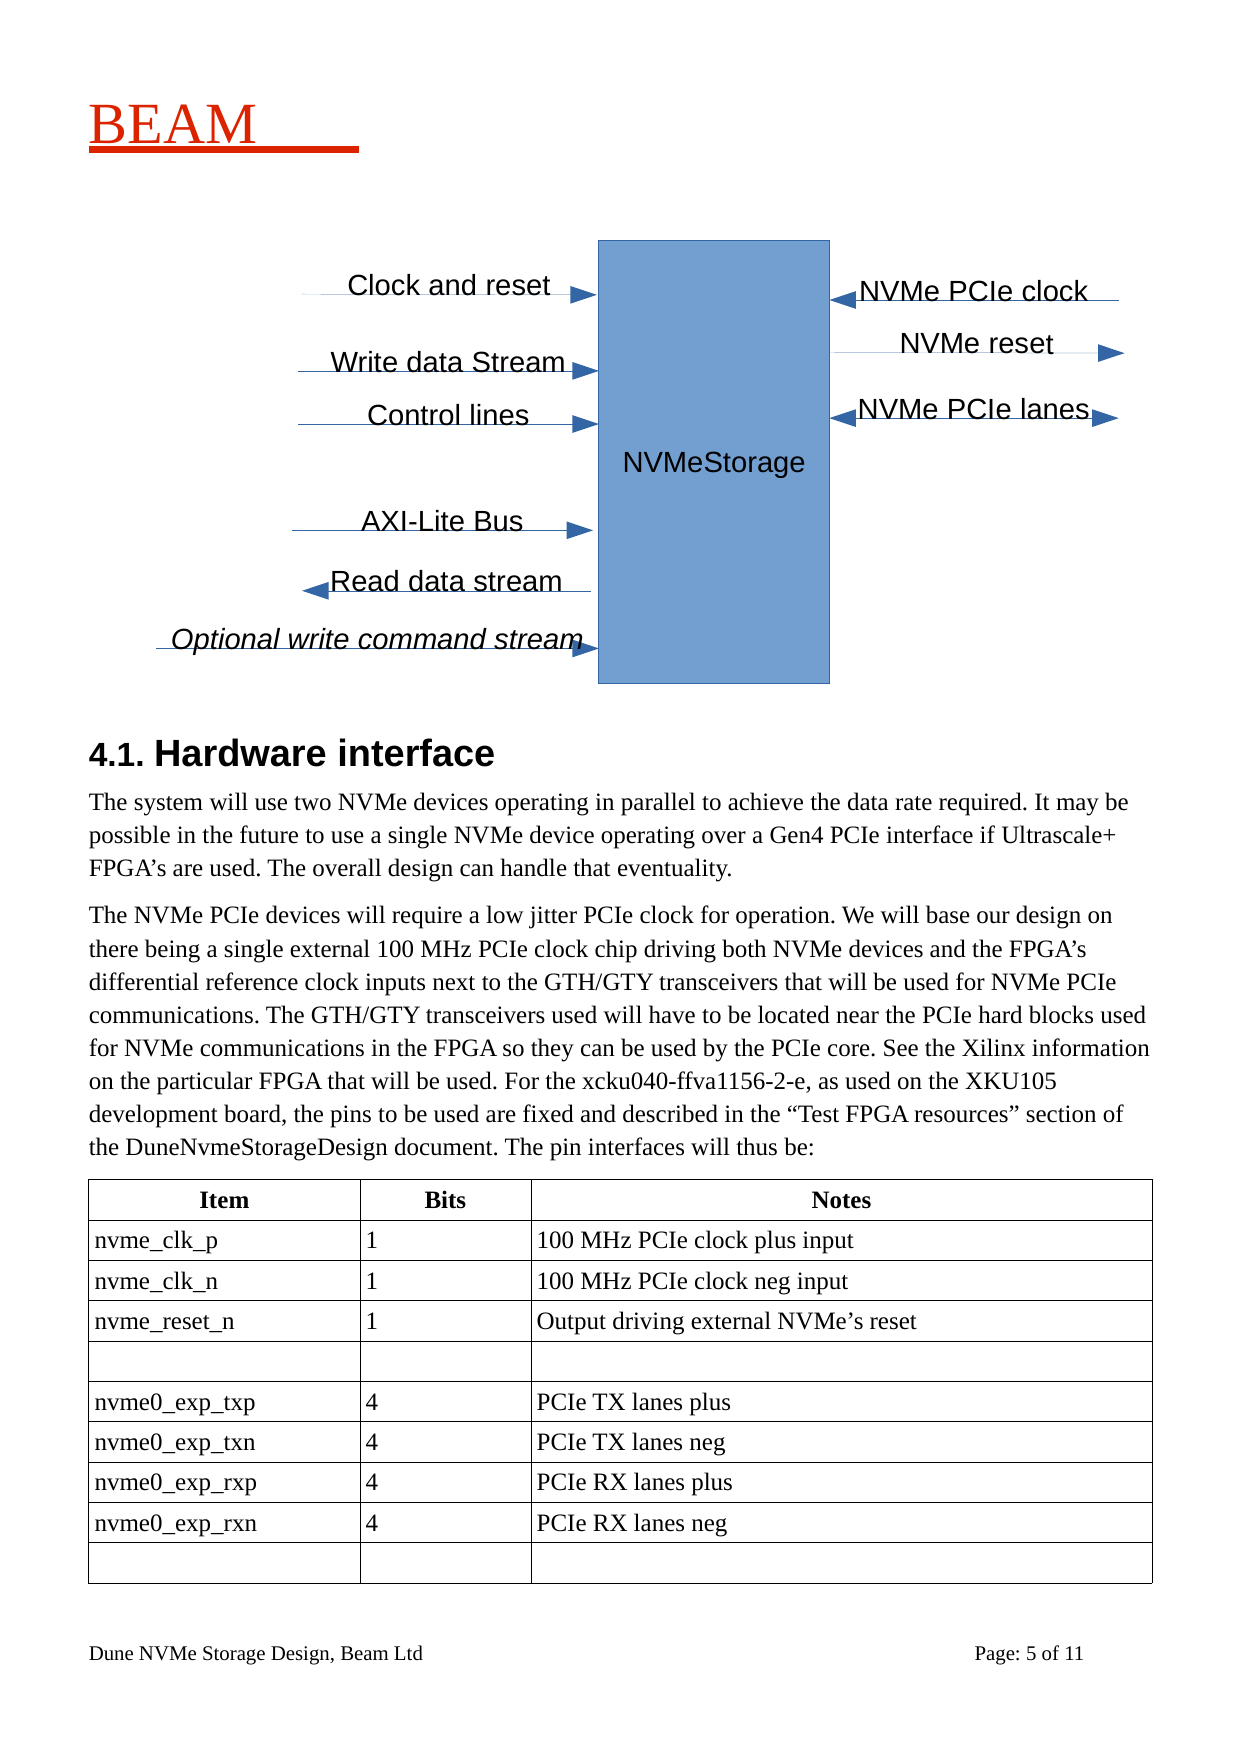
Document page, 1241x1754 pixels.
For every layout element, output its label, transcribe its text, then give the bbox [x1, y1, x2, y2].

table_cell 4 [361, 1422, 531, 1462]
table_cell [89, 1543, 360, 1582]
table_cell 1 [361, 1261, 531, 1300]
table_cell [532, 1543, 1152, 1582]
subtitle Hardware interface [88, 185, 1152, 774]
table_cell nvme_clk_p [89, 1221, 360, 1260]
table_cell 4 [361, 1382, 531, 1421]
table_cell nvme0_exp_rxp [89, 1463, 360, 1502]
table_cell 100 MHz PCIe clock plus input [532, 1221, 1152, 1260]
table_cell [89, 1342, 360, 1381]
table_cell [361, 1543, 531, 1582]
table_cell PCIe TX lanes neg [532, 1422, 1152, 1462]
table_header Notes [532, 1180, 1152, 1220]
table_cell PCIe RX lanes plus [532, 1463, 1152, 1502]
table_cell 100 MHz PCIe clock neg input [532, 1261, 1152, 1300]
table_cell [532, 1342, 1152, 1381]
table_cell 4 [361, 1463, 531, 1502]
table_header Bits [361, 1180, 531, 1220]
table_cell 1 [361, 1301, 531, 1341]
table_cell 1 [361, 1221, 531, 1260]
table_cell PCIe TX lanes plus [532, 1382, 1152, 1421]
table_header Item [89, 1180, 360, 1220]
table_cell PCIe RX lanes neg [532, 1503, 1152, 1542]
text The system will use two NVMe devices operating in parallel to achieve the data rate required. It may be possible in the future to use a single NVMe device operating over a Gen4 PCIe interface if Ultrascale+ FPGA’s are used. The overall design can handle that eventuality. [88, 787, 1152, 882]
text The NVMe PCIe devices will require a low jitter PCIe clock for operation. We will base our design on there being a single external 100 MHz PCIe clock chip driving both NVMe devices and the FPGA’s differential reference clock inputs next to the GTH/GTY transceivers that will be used for NVMe PCIe communications. The GTH/GTY transceivers used will have to be located near the PCIe hard blocks used for NVMe communications in the FPGA so they can be used by the PCIe core. See the Xilinx information on the particular FPGA that will be used. For the xcku040-ffva1156-2-e, as used on the XKU105 development board, the pins to be used are fixed and described in the “Test FPGA resources” section of the DuneNvmeStorageDesign document. The pin interfaces will thus be: [88, 901, 1152, 1161]
table_cell [361, 1342, 531, 1381]
table_cell nvme0_exp_txn [89, 1422, 360, 1462]
table_cell nvme0_exp_rxn [89, 1503, 360, 1542]
table_cell nvme0_exp_txp [89, 1382, 360, 1421]
table_cell 4 [361, 1503, 531, 1542]
table_cell Output driving external NVMe’s reset [532, 1301, 1152, 1341]
table_cell nvme_clk_n [89, 1261, 360, 1300]
table_cell nvme_reset_n [89, 1301, 360, 1341]
